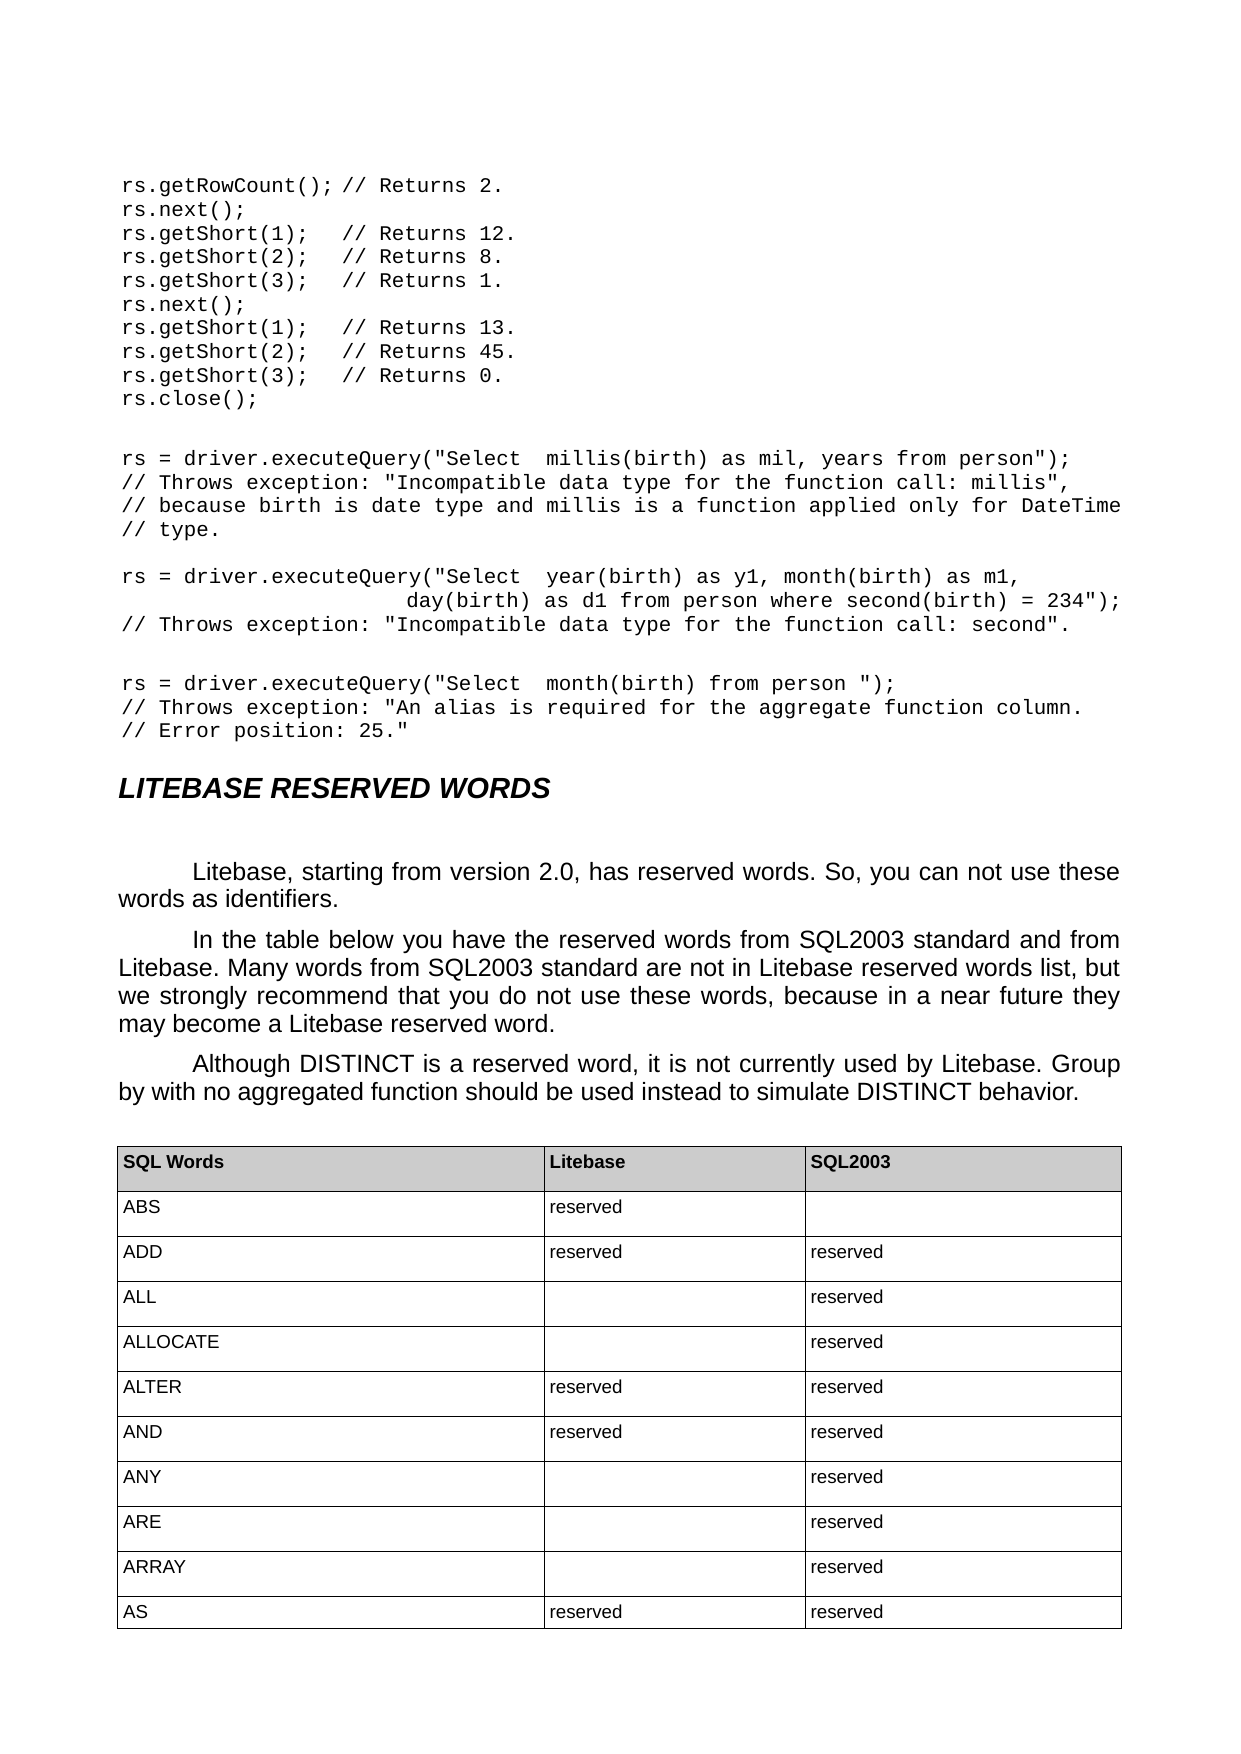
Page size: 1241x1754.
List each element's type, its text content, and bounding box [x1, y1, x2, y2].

table_cell [806, 1192, 1121, 1236]
list // Error position: 25." [84, 721, 1122, 772]
list // type. [84, 519, 1122, 543]
table_cell reserved [545, 1597, 805, 1628]
table_cell ALTER [118, 1372, 544, 1416]
text In the table below you have the reserved words from SQL2003 standard and from Litebase. Many words from SQL2003 standard are not in Litebase reserved words list, but we strongly recommend that you do not use these words, because in a near future they may become a Litebase reserved word. [118, 926, 1122, 1037]
table_cell reserved [545, 1372, 805, 1416]
list rs = driver.executeQuery("Select year(birth) as y1, month(birth) as m1, day(birth) as d1 from person where second(birth) = 234"); // Throws exception: "Incompatible data type for the function call: second". [84, 543, 1122, 637]
table_cell [545, 1552, 805, 1596]
table_cell reserved [545, 1237, 805, 1281]
table_cell reserved [545, 1192, 805, 1236]
table_header SQL2003 [806, 1147, 1121, 1191]
table_cell reserved [806, 1282, 1121, 1326]
table_cell [545, 1507, 805, 1551]
table_cell reserved [806, 1552, 1121, 1596]
table_cell ABS [118, 1192, 544, 1236]
table_cell reserved [806, 1417, 1121, 1461]
list rs.getRowCount(); // Returns 2. rs.next(); rs.getShort(1); // Returns 12. rs.getShort(2); // Returns 8. rs.getShort(3); // Returns 1. rs.next(); rs.getShort(1); // Returns 13. rs.getShort(2); // Returns 45. rs.getShort(3); // Returns 0. rs.close(); [84, 176, 1122, 436]
table_cell reserved [545, 1417, 805, 1461]
list // because birth is date type and millis is a function applied only for DateTime [84, 495, 1122, 519]
table_cell ANY [118, 1462, 544, 1506]
list rs = driver.executeQuery("Select month(birth) from person "); // Throws exception: "An alias is required for the aggregate function column. [84, 649, 1122, 721]
text Although DISTINCT is a reserved word, it is not currently used by Litebase. Group by with no aggregated function should be used instead to simulate DISTINCT behavior. [118, 1050, 1122, 1106]
table_cell [545, 1462, 805, 1506]
table_cell AND [118, 1417, 544, 1461]
table_cell [545, 1282, 805, 1326]
text Litebase, starting from version 2.0, has reserved words. So, you can not use these words as identifiers. [118, 857, 1122, 913]
table_cell reserved [806, 1327, 1121, 1371]
table_header SQL Words [118, 1147, 544, 1191]
table_cell reserved [806, 1462, 1121, 1506]
table_cell ARE [118, 1507, 544, 1551]
table_cell ALL [118, 1282, 544, 1326]
subtitle LITEBASE RESERVED WORDS [118, 772, 1122, 805]
table_cell reserved [806, 1237, 1121, 1281]
list rs = driver.executeQuery("Select millis(birth) as mil, years from person"); // Throws exception: "Incompatible data type for the function call: millis", [84, 448, 1122, 495]
table_cell AS [118, 1597, 544, 1628]
table_cell reserved [806, 1597, 1121, 1628]
table_cell ARRAY [118, 1552, 544, 1596]
table_cell ADD [118, 1237, 544, 1281]
table_header Litebase [545, 1147, 805, 1191]
table_cell ALLOCATE [118, 1327, 544, 1371]
table_cell [545, 1327, 805, 1371]
table_cell reserved [806, 1372, 1121, 1416]
table_cell reserved [806, 1507, 1121, 1551]
